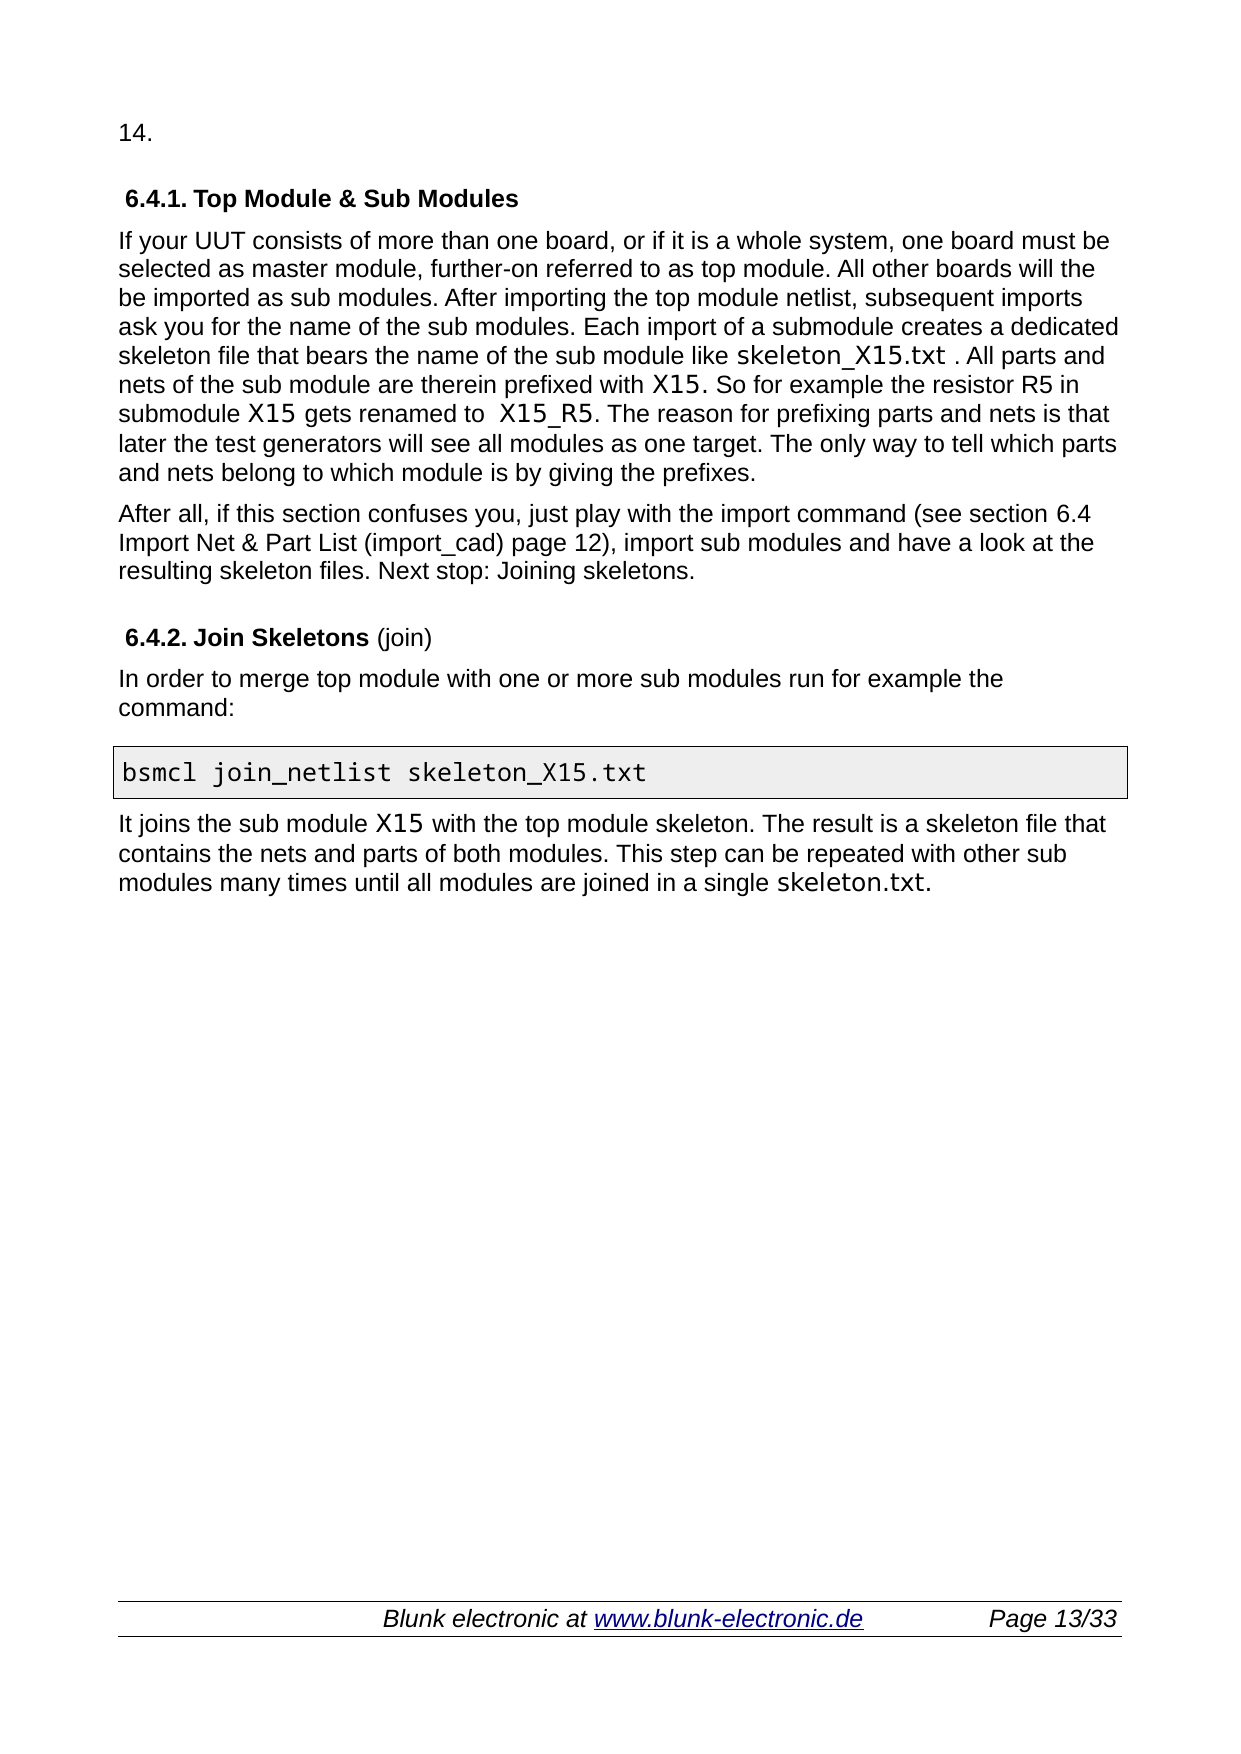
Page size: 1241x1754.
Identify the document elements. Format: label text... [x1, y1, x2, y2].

text In order to merge top module with one or more sub modules run for example the command: [118, 664, 1122, 721]
text [118, 734, 1122, 746]
text It joins the sub module X15 with the top module skeleton. The result is a skeleton file that contains the nets and parts of both modules. This step can be repeated with other sub modules many times until all modules are joined in a single skeleton.txt. [118, 799, 1122, 897]
subtitle Join Skeletons (join) [118, 622, 1122, 651]
text 14. [118, 118, 1122, 147]
text If your UUT consists of more than one board, or if it is a whole system, one board must be selected as master module, further-on referred to as top module. All other boards will the be imported as sub modules. After importing the top module netlist, subsequent imports ask you for the name of the sub modules. Each import of a submodule creates a dedicated skeleton file that bears the name of the sub module like skeleton_X15.txt . All parts and nets of the sub module are therein prefixed with X15. So for example the resistor R5 in submodule X15 gets renamed to X15_R5. The reason for prefixing parts and nets is that later the test generators will see all modules as one target. The only way to tell which parts and nets belong to which module is by giving the prefixes. [118, 226, 1122, 486]
text After all, if this section confuses you, just play with the import command (see section 6.4 Import Net & Part List (import_cad) page 12), import sub modules and have a look at the resulting skeleton files. Next stop: Joining skeletons. [118, 499, 1122, 585]
text bsmcl join_netlist skeleton_X15.txt [122, 754, 1118, 789]
subtitle Top Module & Sub Modules [118, 184, 1122, 213]
